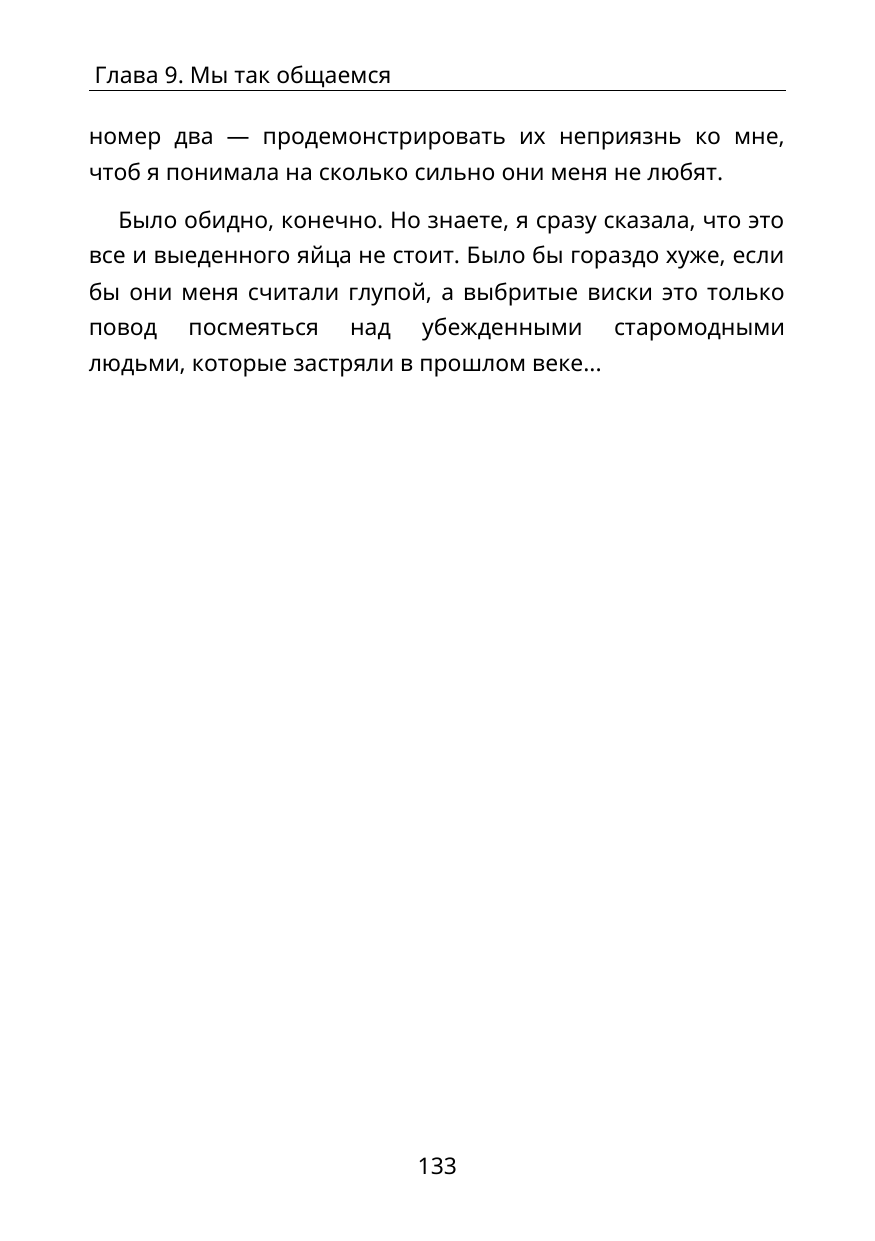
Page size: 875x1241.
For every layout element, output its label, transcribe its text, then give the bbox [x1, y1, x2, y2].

text номер два — продемонстрировать их неприязнь ко мне, чтоб я понимала на сколько сильно они меня не любят. [88, 120, 786, 187]
text Было обидно, конечно. Но знаете, я сразу сказала, что это все и выеденного яйца не стоит. Было бы гораздо хуже, если бы они меня считали глупой, а выбритые виски это только повод посмеяться над убежденными старомодными людьми, которые застряли в прошлом веке... [88, 203, 786, 378]
